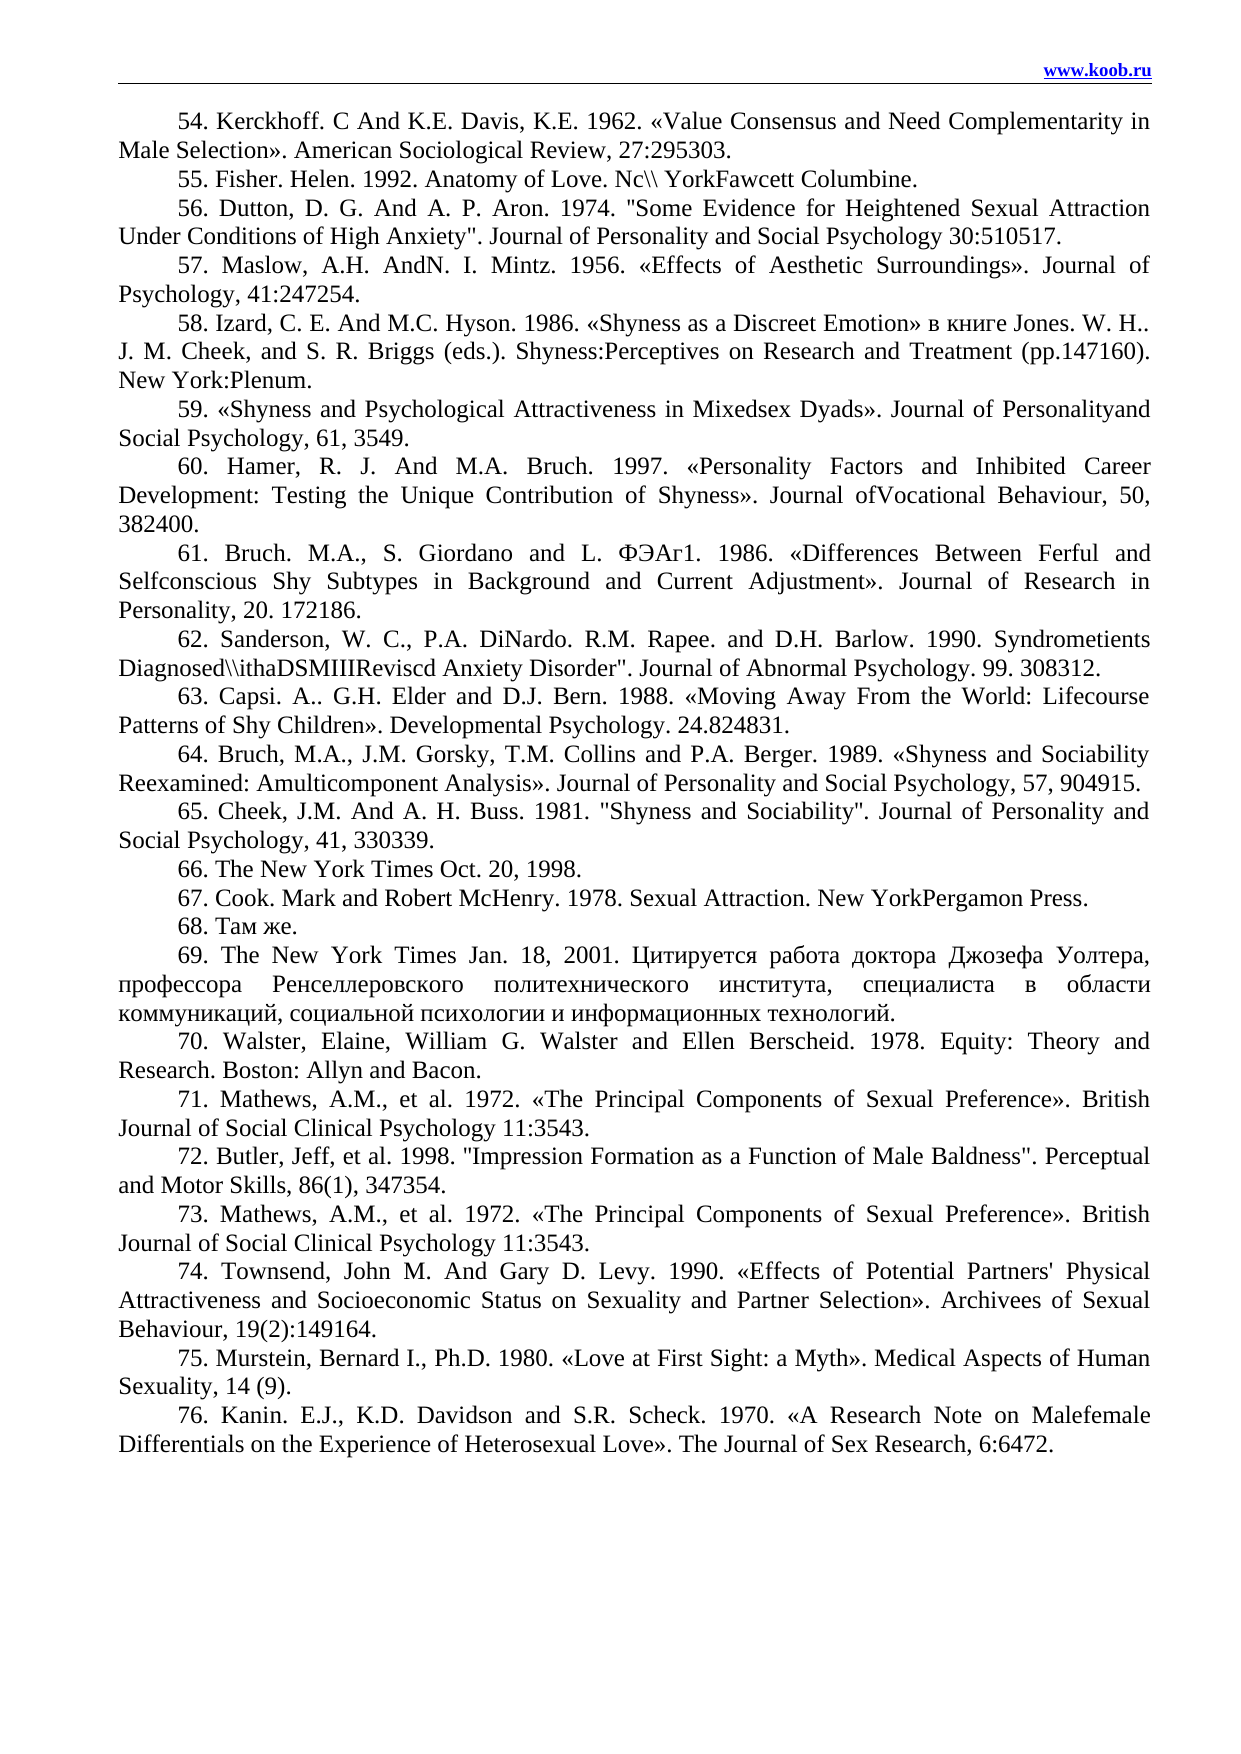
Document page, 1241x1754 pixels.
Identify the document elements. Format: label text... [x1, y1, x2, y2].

text 68. Там же. [118, 911, 1152, 940]
text 76. Kanin. E.J., K.D. Davidson and S.R. Scheck. 1970. «A Research Note on Malefemale Differentials on the Experience of Heterosexual Love». The Journal of Sex Research, 6:6472. [118, 1400, 1152, 1458]
text 62. Sanderson, W. C., P.A. DiNardo. R.M. Rapee. and D.H. Barlow. 1990. Syndrometients Diagnosed\\ithaDSMIIIReviscd Anxiety Disorder". Journal of Abnormal Psychology. 99. 308312. [118, 624, 1152, 681]
text 56. Dutton, D. G. And A. P. Aron. 1974. ''Some Evidence for Heightened Sexual Attraction Under Conditions of High Anxiety". Journal of Personality and Social Psychology 30:510517. [118, 193, 1152, 250]
text 57. Maslow, A.H. AndN. I. Mintz. 1956. «Effects of Aesthetic Surroundings». Journal of Psychology, 41:247254. [118, 250, 1152, 308]
text 60. Hamer, R. J. And M.A. Bruch. 1997. «Personality Factors and Inhibited Career Development: Testing the Unique Contribution of Shyness». Journal ofVocational Behaviour, 50, 382400. [118, 451, 1152, 538]
text 66. The New York Times Oct. 20, 1998. [118, 854, 1152, 883]
text 55. Fisher. Helen. 1992. Anatomy of Love. Nc\\ YorkFawcett Columbine. [118, 164, 1152, 193]
text 73. Mathews, A.M., et al. 1972. «The Principal Components of Sexual Preference». British Journal of Social Clinical Psychology 11:3543. [118, 1199, 1152, 1256]
text 54. Kerckhoff. С And K.E. Davis, K.E. 1962. «Value Consensus and Need Complementarity in Male Selection». American Sociological Review, 27:295303. [118, 106, 1152, 164]
text 64. Bruch, M.A., J.M. Gorsky, T.M. Collins and P.A. Berger. 1989. «Shyness and Sociability Reexamined: Amulticomponent Analysis». Journal of Personality and Social Psychology, 57, 904915. [118, 739, 1152, 796]
text 58. Izard, С. Е. And M.C. Hyson. 1986. «Shyness as a Discreet Emotion» в книге Jones. W. H.. J. M. Cheek, and S. R. Briggs (eds.). Shyness:Perceptives on Research and Treatment (pp.147160). New York:Plenum. [118, 308, 1152, 394]
text 71. Mathews, A.M., et al. 1972. «The Principal Components of Sexual Preference». British Journal of Social Clinical Psychology 11:3543. [118, 1084, 1152, 1141]
text 61. Bruch. M.A., S. Giordano and L. ФЭАг1. 1986. «Differences Between Ferful and Selfconscious Shy Subtypes in Background and Current Adjustment». Journal of Research in Personality, 20. 172186. [118, 538, 1152, 624]
text 69. The New York Times Jan. 18, 2001. Цитируется работа доктора Джозефа Уолтера, профессора Ренселлеровского политехнического института, специалиста в области коммуникаций, социальной психологии и информационных технологий. [118, 940, 1152, 1026]
text 70. Walster, Elaine, William G. Walster and Ellen Berscheid. 1978. Equity: Theory and Research. Boston: Allyn and Bacon. [118, 1026, 1152, 1084]
text 59. «Shyness and Psychological Attractiveness in Mixedsex Dyads». Journal of Personalityand Social Psychology, 61, 3549. [118, 394, 1152, 451]
text 67. Cook. Mark and Robert McHenry. 1978. Sexual Attraction. New YorkPergamon Press. [118, 883, 1152, 911]
text 72. Butler, Jeff, et al. 1998. ''Impression Formation as a Function of Male Baldness". Perceptual and Motor Skills, 86(1), 347354. [118, 1141, 1152, 1199]
text 74. Townsend, John M. And Gary D. Levy. 1990. «Effects of Potential Partners' Physical Attractiveness and Socioeconomic Status on Sexuality and Partner Selection». Archivees of Sexual Behaviour, 19(2):149164. [118, 1256, 1152, 1343]
text 65. Cheek, J.M. And A. H. Buss. 1981. "Shyness and Sociability''. Journal of Personality and Social Psychology, 41, 330339. [118, 796, 1152, 854]
text 75. Murstein, Bernard I., Ph.D. 1980. «Love at First Sight: a Myth». Medical Aspects of Human Sexuality, 14 (9). [118, 1343, 1152, 1400]
text 63. Capsi. A.. G.H. Elder and D.J. Bern. 1988. «Moving Away From the World: Lifecourse Patterns of Shy Children». Developmental Psychology. 24.824831. [118, 681, 1152, 739]
